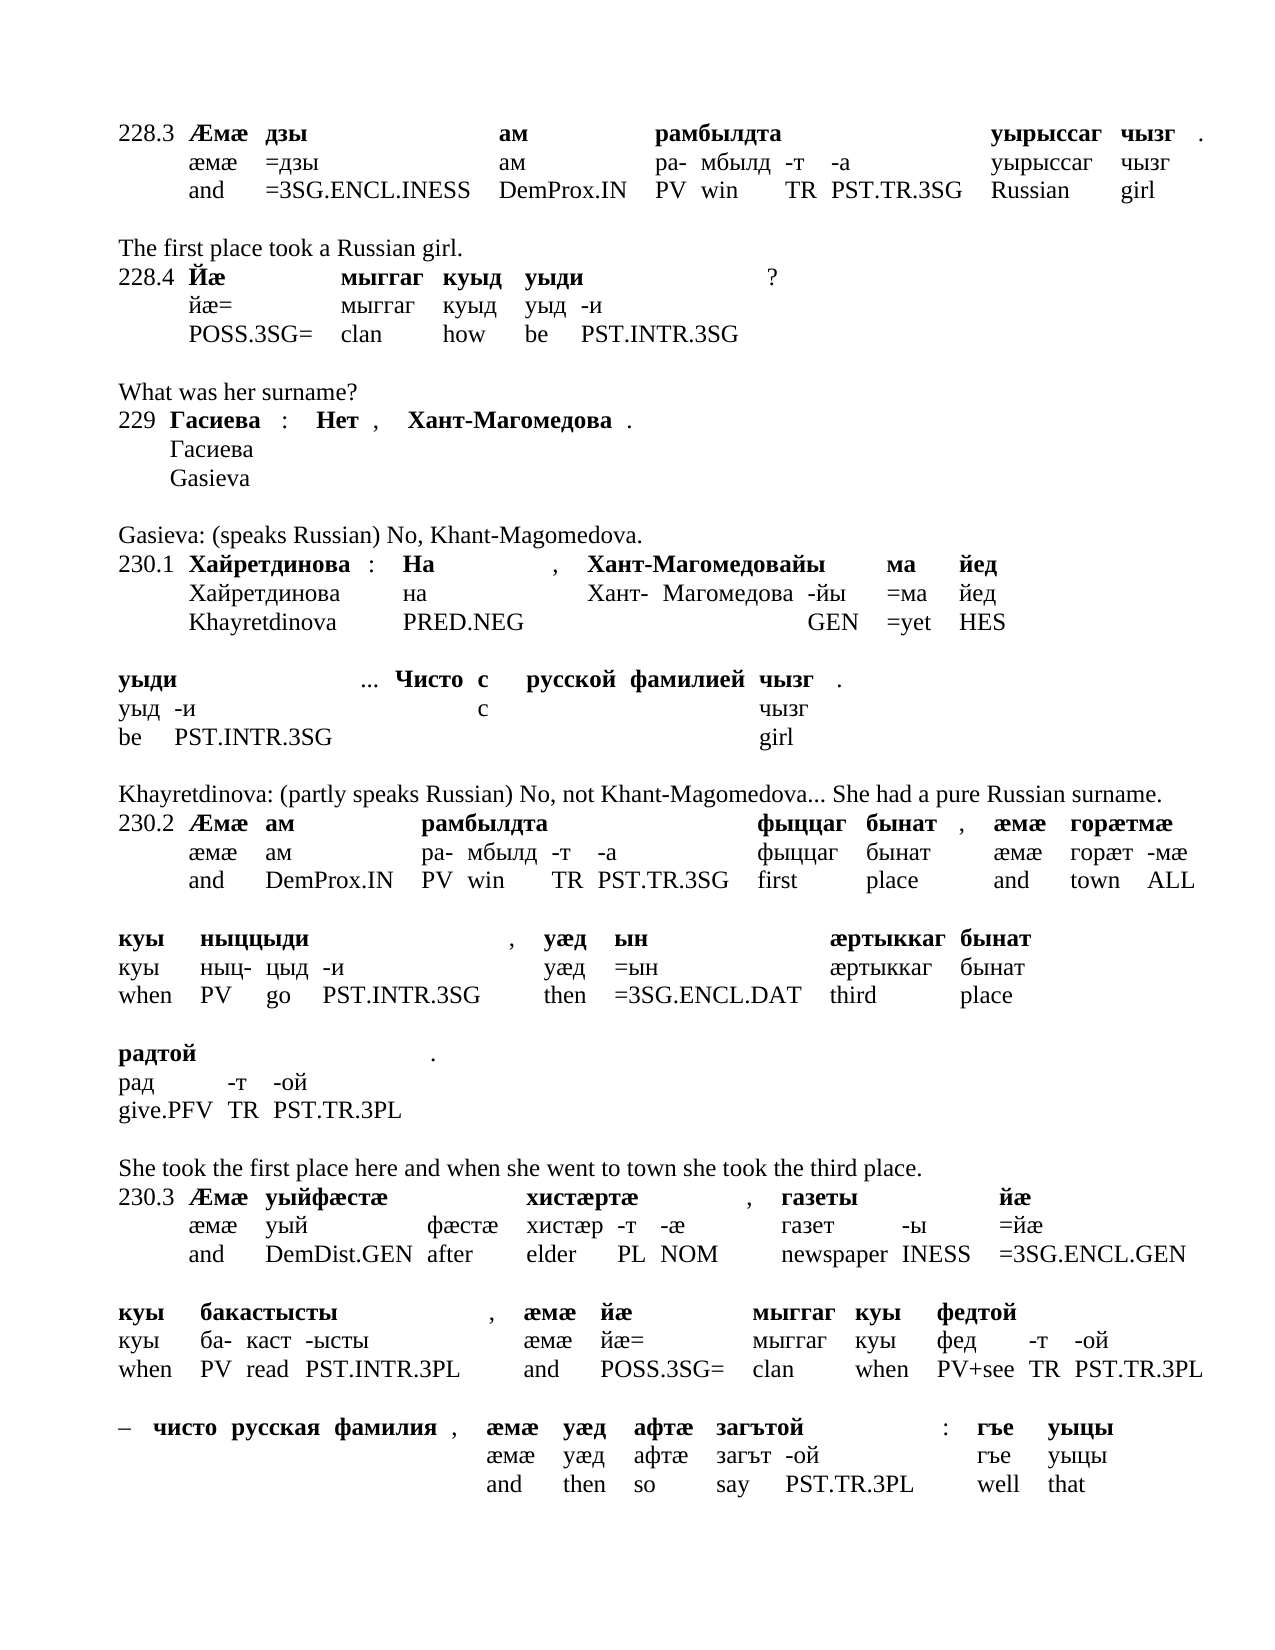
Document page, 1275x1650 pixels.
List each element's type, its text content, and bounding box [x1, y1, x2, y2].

text clan [752, 1354, 827, 1383]
text PL [617, 1239, 646, 1268]
text Gasieva [169, 463, 254, 492]
text с [477, 664, 512, 693]
text DemProx.IN [265, 866, 394, 894]
text мыггаг [752, 1326, 827, 1354]
text girl [759, 722, 808, 751]
text æмæ [188, 1211, 237, 1239]
text The first place took a Russian girl. [118, 233, 1249, 262]
text clan [341, 319, 415, 348]
text федтой [937, 1297, 1217, 1326]
text TR [551, 866, 583, 894]
text с [477, 693, 498, 722]
text =дзы [265, 147, 471, 176]
text -и [174, 693, 333, 722]
text INESS [902, 1239, 971, 1268]
text when [118, 1354, 172, 1383]
text when [855, 1354, 909, 1383]
text -т [1028, 1326, 1061, 1354]
text . [836, 664, 857, 693]
text -т [551, 837, 583, 866]
text PST.INTR.3PL [305, 1354, 461, 1383]
text PV+see [937, 1354, 1015, 1383]
text Khayretdinova [188, 607, 340, 636]
text DemDist.GEN [265, 1239, 413, 1268]
text куы [118, 1326, 172, 1354]
text чызг [1120, 118, 1184, 147]
text бынат [866, 837, 931, 866]
text фыццаг [757, 808, 852, 837]
text -а [831, 147, 963, 176]
text -йы [807, 578, 859, 607]
text ныццыди [200, 923, 495, 952]
text : [281, 406, 302, 434]
text Чисто [395, 664, 464, 693]
text =3SG.ENCL.DAT [614, 981, 802, 1009]
text -ы [902, 1211, 971, 1239]
text PV [200, 1354, 232, 1383]
text =ма [886, 578, 931, 607]
text and [523, 1354, 573, 1383]
text -æ [660, 1211, 718, 1239]
text газет [781, 1211, 888, 1239]
text read [246, 1354, 291, 1383]
text уырыссаг [991, 118, 1107, 147]
text ... [360, 664, 381, 693]
text ра- [655, 147, 687, 176]
text TR [1028, 1354, 1061, 1383]
text elder [526, 1239, 603, 1268]
text 228.3 [118, 118, 174, 147]
text йæ [999, 1182, 1201, 1211]
text афтæ [633, 1441, 688, 1469]
text =yet [886, 607, 931, 636]
text уый [265, 1211, 413, 1239]
text фæстæ [427, 1211, 498, 1239]
text уæд [563, 1441, 606, 1469]
text ын [614, 923, 816, 952]
text – [118, 1412, 139, 1441]
text PV [655, 176, 687, 204]
text æмæ [523, 1297, 586, 1326]
text Хант-Магомедовайы [587, 549, 873, 578]
text then [543, 981, 587, 1009]
text йед [959, 578, 1006, 607]
text first [757, 866, 838, 894]
text and [188, 176, 237, 204]
text What was her surname? [118, 377, 1249, 406]
text HES [959, 607, 1006, 636]
text ра- [421, 837, 453, 866]
text PST.TR.3PL [785, 1469, 914, 1498]
text , [552, 549, 573, 578]
text æмæ [523, 1326, 573, 1354]
text ма [886, 549, 945, 578]
text ам [499, 118, 641, 147]
text бынат [960, 923, 1039, 952]
text , [373, 406, 394, 434]
text -ой [785, 1441, 914, 1469]
text ам [265, 837, 394, 866]
text PST.TR.3PL [1074, 1354, 1204, 1383]
text . [430, 1038, 451, 1067]
text гъе [977, 1412, 1034, 1441]
text go [266, 981, 309, 1009]
text town [1070, 866, 1133, 894]
text йед [959, 549, 1020, 578]
text girl [1120, 176, 1170, 204]
text рамбылдта [421, 808, 743, 837]
text цыд [266, 952, 309, 981]
text Хайретдинова [188, 549, 354, 578]
text уыди [524, 262, 753, 291]
text русская [231, 1412, 320, 1441]
text Йæ [188, 262, 327, 291]
text -ысты [305, 1326, 461, 1354]
text DemProx.IN [499, 176, 627, 204]
text , [958, 808, 979, 837]
text -ой [273, 1067, 402, 1096]
text Нет [316, 406, 359, 434]
text ам [265, 808, 407, 837]
text be [118, 722, 160, 751]
text when [118, 981, 172, 1009]
text радтой [118, 1038, 416, 1067]
text рад [118, 1067, 213, 1096]
text and [486, 1469, 535, 1498]
text на [403, 578, 524, 607]
text фамилия [334, 1412, 437, 1441]
text русской [526, 664, 616, 693]
text рамбылдта [655, 118, 977, 147]
text PRED.NEG [403, 607, 524, 636]
text уыд [524, 291, 567, 319]
text фамилией [630, 664, 745, 693]
text GEN [807, 607, 859, 636]
text after [427, 1239, 498, 1268]
text уыди [118, 664, 346, 693]
text : [942, 1412, 963, 1441]
text каст [246, 1326, 291, 1354]
text =йæ [999, 1211, 1187, 1239]
text Æмæ [188, 1182, 251, 1211]
text well [977, 1469, 1020, 1498]
text place [866, 866, 931, 894]
text Gasieva: (speaks Russian) No, Khant-Magomedova. [118, 521, 1249, 549]
text Æмæ [188, 808, 251, 837]
text so [633, 1469, 688, 1498]
text . [626, 406, 647, 434]
text мбылд [701, 147, 771, 176]
text 230.1 [118, 549, 174, 578]
text Æмæ [188, 118, 251, 147]
text how [443, 319, 497, 348]
text that [1048, 1469, 1107, 1498]
text then [563, 1469, 606, 1498]
text and [993, 866, 1042, 894]
text Гасиева [169, 434, 254, 463]
text place [960, 981, 1025, 1009]
text куыд [443, 291, 497, 319]
text PST.INTR.3SG [322, 981, 481, 1009]
text чызг [759, 693, 808, 722]
text гъе [977, 1441, 1020, 1469]
text ныц- [200, 952, 252, 981]
text =3SG.ENCL.INESS [265, 176, 471, 204]
text афтæ [633, 1412, 702, 1441]
text -а [597, 837, 729, 866]
text and [188, 1239, 237, 1268]
text win [701, 176, 771, 204]
text йæ [600, 1297, 739, 1326]
text горæтмæ [1070, 808, 1209, 837]
text TR [785, 176, 817, 204]
text win [467, 866, 538, 894]
text фыццаг [757, 837, 838, 866]
text чызг [759, 664, 822, 693]
text say [716, 1469, 771, 1498]
text мыггаг [341, 291, 415, 319]
text , [451, 1412, 472, 1441]
text -т [617, 1211, 646, 1239]
text Хайретдинова [188, 578, 340, 607]
text мбылд [467, 837, 538, 866]
text уæд [563, 1412, 620, 1441]
text =ын [614, 952, 802, 981]
text 230.2 [118, 808, 174, 837]
text -мæ [1147, 837, 1196, 866]
text TR [227, 1096, 259, 1124]
text йæ= [600, 1326, 725, 1354]
text . [1198, 118, 1219, 147]
text ам [499, 147, 627, 176]
text She took the first place here and when she went to town she took the third place. [118, 1153, 1249, 1182]
text , [746, 1182, 767, 1211]
text Гасиева [169, 406, 267, 434]
text дзы [265, 118, 485, 147]
text -и [322, 952, 481, 981]
text third [829, 981, 932, 1009]
text чызг [1120, 147, 1170, 176]
text йæ= [188, 291, 313, 319]
text NOM [660, 1239, 718, 1268]
text ? [767, 262, 788, 291]
text хистæртæ [526, 1182, 732, 1211]
text фед [937, 1326, 1015, 1354]
text хистæр [526, 1211, 603, 1239]
text чисто [153, 1412, 217, 1441]
text PST.TR.3SG [831, 176, 963, 204]
text æмæ [486, 1412, 549, 1441]
text бынат [960, 952, 1025, 981]
text newspaper [781, 1239, 888, 1268]
text ALL [1147, 866, 1196, 894]
text куы [118, 952, 172, 981]
text газеты [781, 1182, 985, 1211]
text мыггаг [752, 1297, 841, 1326]
text мыггаг [341, 262, 429, 291]
text PV [200, 981, 252, 1009]
text уыйфæстæ [265, 1182, 512, 1211]
text На [403, 549, 538, 578]
text æмæ [993, 808, 1056, 837]
text горæт [1070, 837, 1133, 866]
text куы [118, 923, 186, 952]
text , [509, 923, 530, 952]
text -ой [1074, 1326, 1204, 1354]
text уырыссаг [991, 147, 1093, 176]
text уæд [543, 923, 600, 952]
text -и [581, 291, 739, 319]
text Khayretdinova: (partly speaks Russian) No, not Khant-Magomedova... She had a pure Russian surname. [118, 779, 1249, 808]
text PST.TR.3PL [273, 1096, 402, 1124]
text , [488, 1297, 509, 1326]
text куыд [443, 262, 511, 291]
text POSS.3SG= [600, 1354, 725, 1383]
text give.PFV [118, 1096, 213, 1124]
text PST.TR.3SG [597, 866, 729, 894]
text Russian [991, 176, 1093, 204]
text загът [716, 1441, 771, 1469]
text -т [227, 1067, 259, 1096]
text and [188, 866, 237, 894]
text æмæ [486, 1441, 535, 1469]
text æмæ [993, 837, 1042, 866]
text уæд [543, 952, 587, 981]
text POSS.3SG= [188, 319, 313, 348]
text 230.3 [118, 1182, 174, 1211]
text PV [421, 866, 453, 894]
text =3SG.ENCL.GEN [999, 1239, 1187, 1268]
text 228.4 [118, 262, 174, 291]
text бынат [866, 808, 945, 837]
text æртыккаг [829, 923, 946, 952]
text куы [118, 1297, 186, 1326]
text PST.INTR.3SG [581, 319, 739, 348]
text Хант-Магомедова [407, 406, 612, 434]
text æмæ [188, 837, 237, 866]
text уыцы [1048, 1441, 1107, 1469]
text куы [855, 1297, 923, 1326]
text be [524, 319, 567, 348]
text -т [785, 147, 817, 176]
text æмæ [188, 147, 237, 176]
text PST.INTR.3SG [174, 722, 333, 751]
text Хант- [587, 578, 649, 607]
text æртыккаг [829, 952, 932, 981]
text 229 [118, 406, 156, 434]
text ба- [200, 1326, 232, 1354]
text загътой [716, 1412, 928, 1441]
text бакастысты [200, 1297, 475, 1326]
text уыцы [1048, 1412, 1121, 1441]
text куы [855, 1326, 909, 1354]
text Магомедова [662, 578, 794, 607]
text уыд [118, 693, 160, 722]
text : [368, 549, 389, 578]
